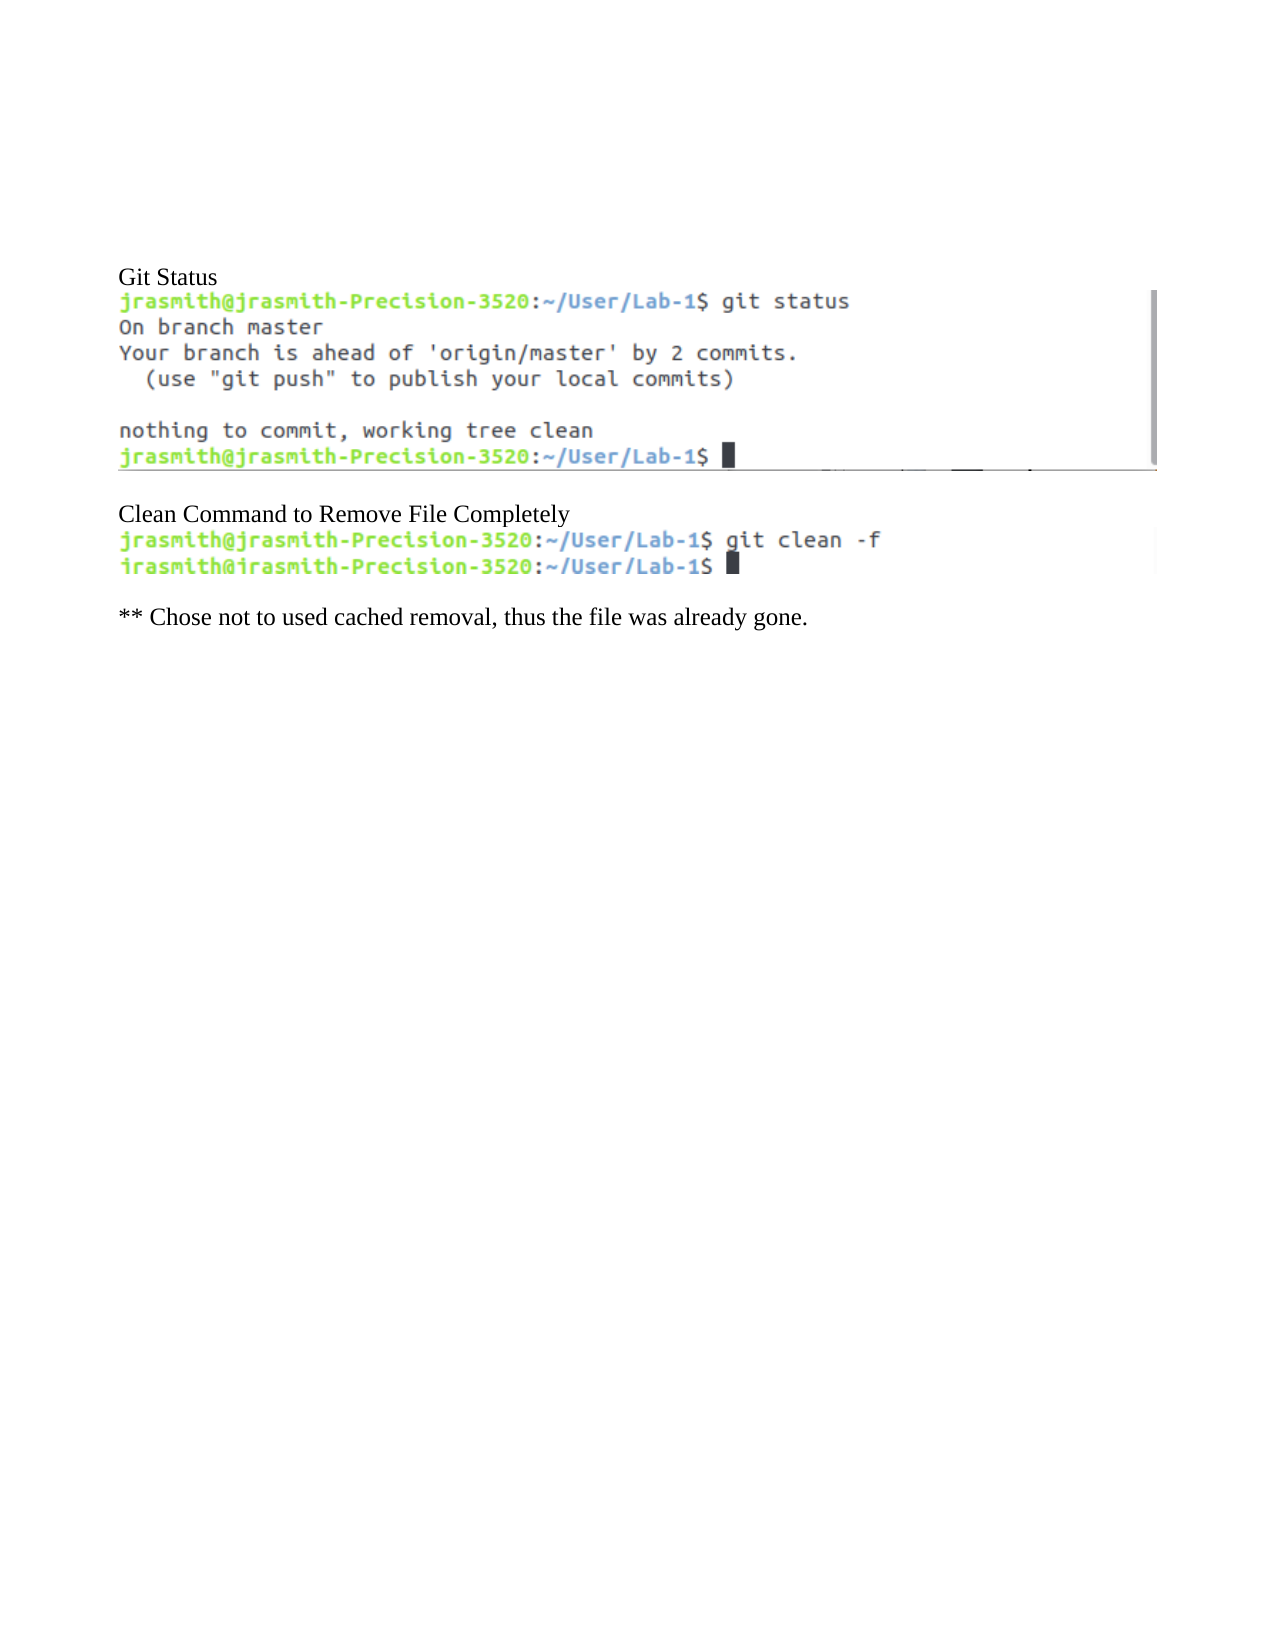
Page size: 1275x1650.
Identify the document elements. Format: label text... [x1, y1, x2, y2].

picture [118, 527, 1157, 574]
text Clean Command to Remove File Completely [118, 499, 1157, 527]
picture [118, 290, 1157, 471]
text Git Status [118, 262, 1157, 290]
text ** Chose not to used cached removal, thus the file was already gone. [118, 602, 1157, 631]
